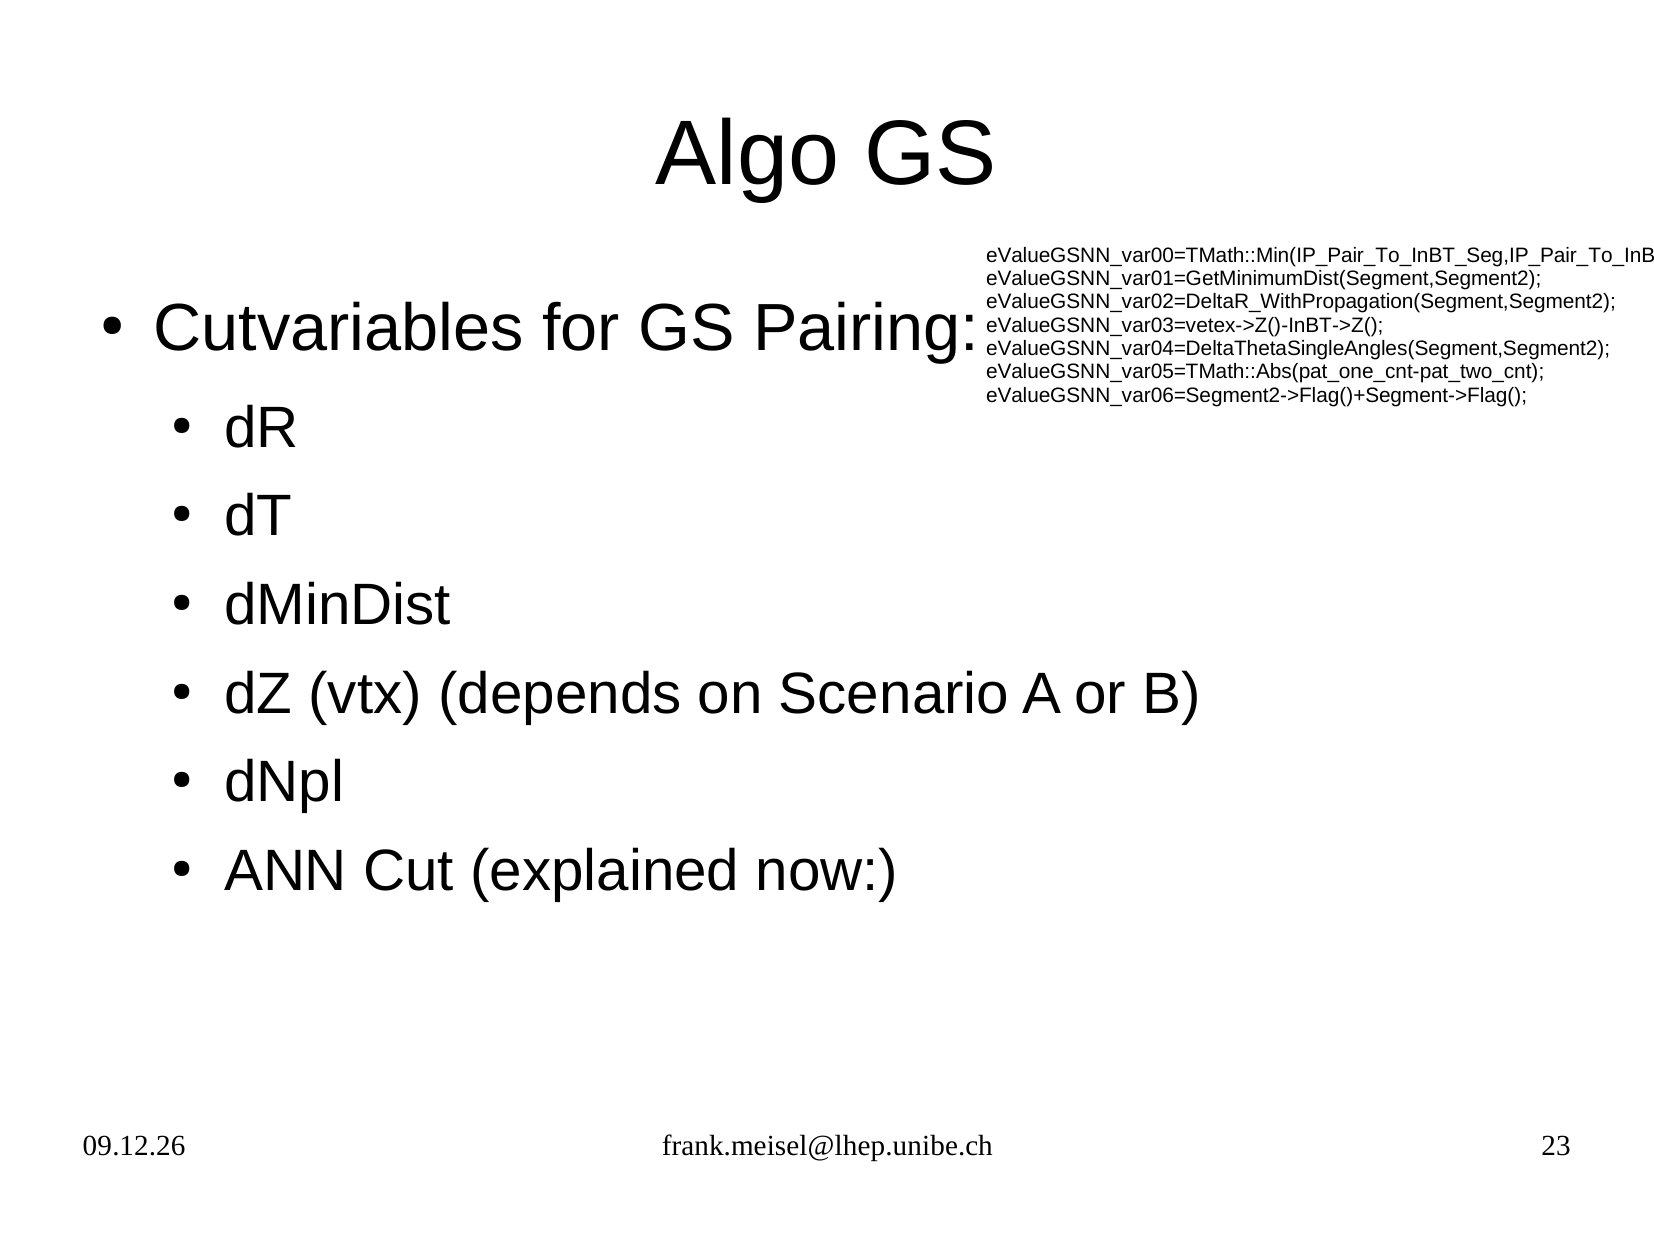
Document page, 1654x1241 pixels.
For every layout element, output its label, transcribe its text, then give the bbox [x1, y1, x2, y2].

title Algo GS [82, 56, 1571, 250]
text_box eValueGSNN_var00=TMath::Min(IP_Pair_To_InBT_Seg,IP_Pair_To_InBT_Seg2); eValueGSNN_var01=GetMinimumDist(Segment,Segment2); eValueGSNN_var02=DeltaR_WithPropagation(Segment,Segment2); eValueGSNN_var03=vetex->Z()-InBT->Z(); eValueGSNN_var04=DeltaThetaSingleAngles(Segment,Segment2); eValueGSNN_var05=TMath::Abs(pat_one_cnt-pat_two_cnt); eValueGSNN_var06=Segment2->Flag()+Segment->Flag(); [856, 236, 1654, 797]
list Cutvariables for GS Pairing: dR dT dMinDist dZ (vtx) (depends on Scenario A or B) dNpl ANN Cut (explained now:) [82, 290, 1571, 1109]
